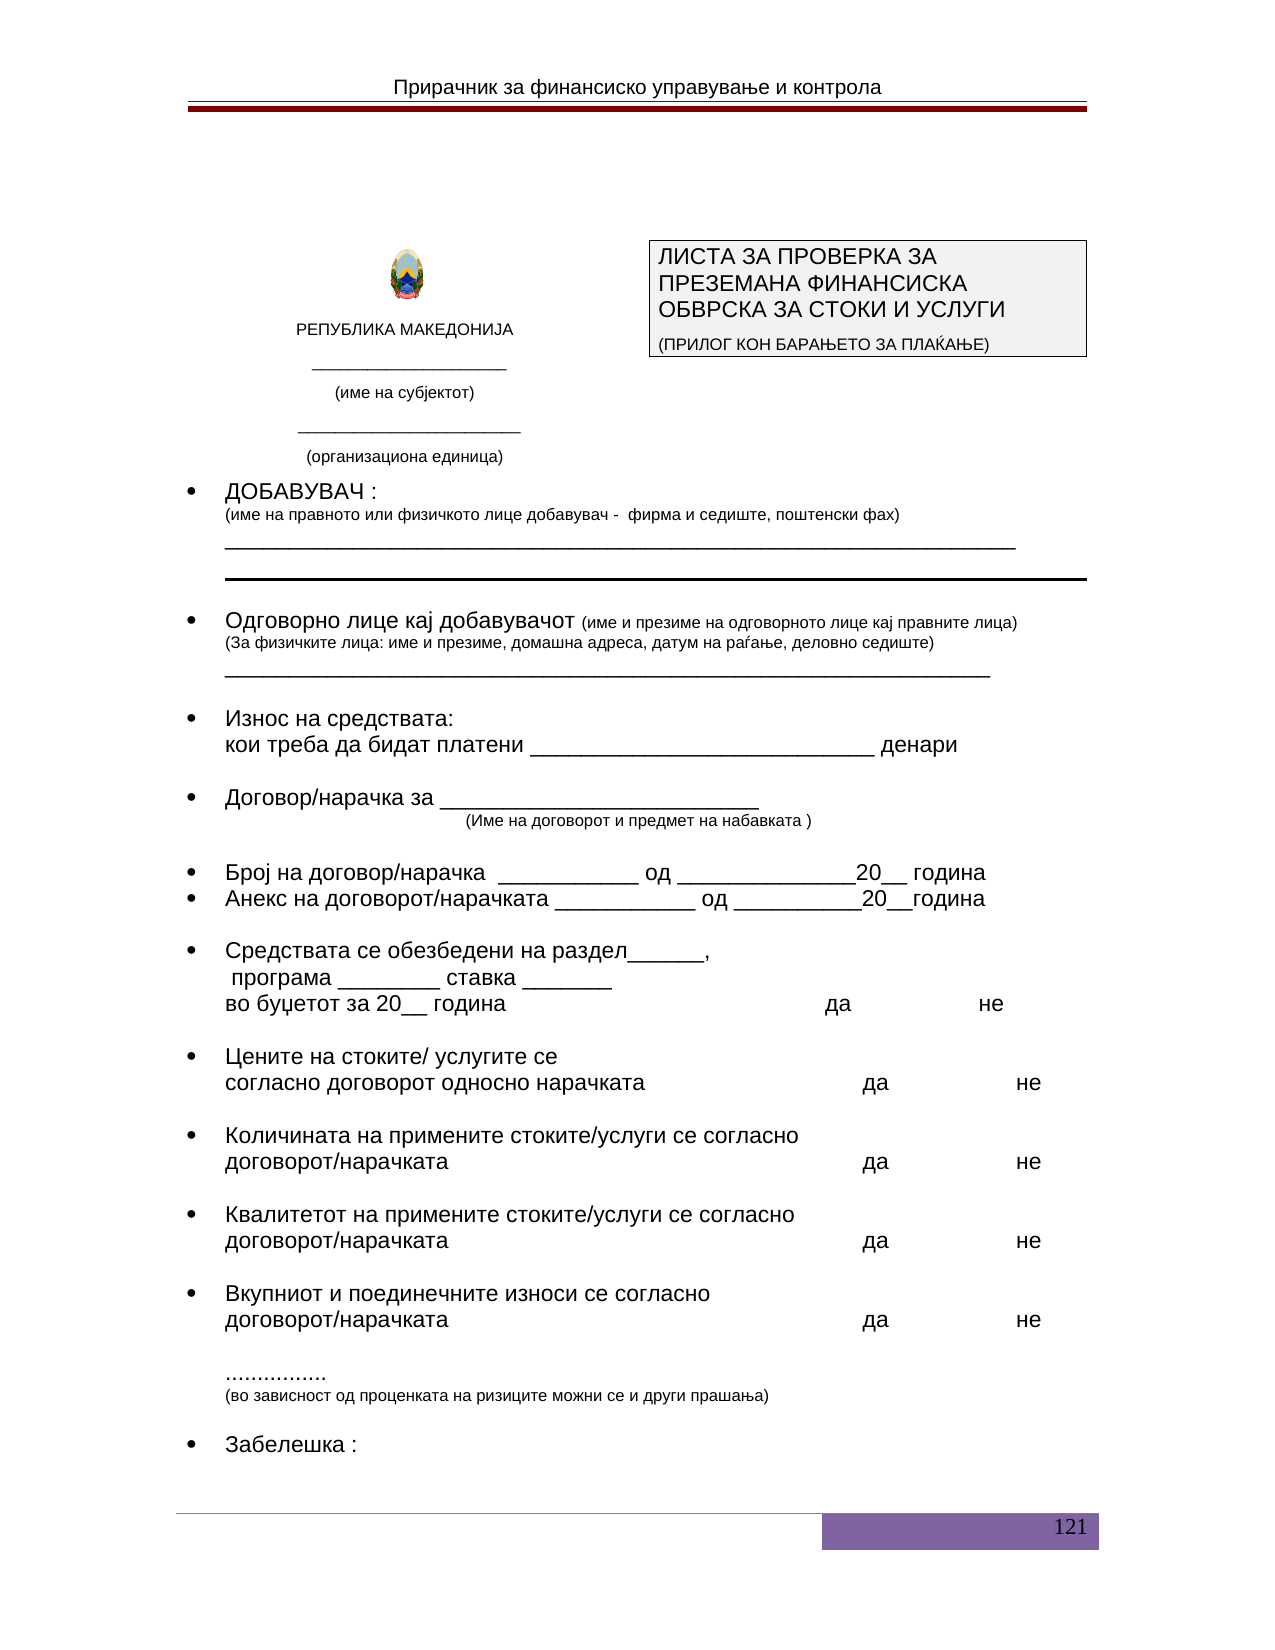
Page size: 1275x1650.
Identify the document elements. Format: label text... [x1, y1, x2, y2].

text (За физичките лица: име и презиме, домашна адреса, датум на раѓање, деловно седиште) [225, 633, 1087, 652]
list Средствата се обезбедени на раздел______, [187, 937, 1087, 964]
text договорот/нарачката да не [187, 1227, 1087, 1254]
list Забелешка : [187, 1431, 1087, 1457]
text договорот/нарачката да не [187, 1148, 1087, 1175]
text кои треба да бидат платени ___________________________ денари [225, 731, 1087, 758]
text (име на правното или физичкото лице добавувач - фирма и седиште, поштенски фах) [225, 504, 1087, 524]
list Број на договор/нарачка ___________ од ______________20__ година [187, 858, 1087, 885]
text програма ________ ставка _______ [225, 964, 1087, 990]
text ................ [187, 1359, 1087, 1386]
text ____________________________________________________________ [225, 652, 1087, 679]
list Квалитетот на примените стоките/услуги се согласно [187, 1201, 1087, 1227]
table_header РЕПУБЛИКА МАКЕДОНИЈА _____________________ (име на субјектот) ________________________ (организациона единица) [176, 201, 637, 478]
list Анекс на договорот/нарачката ___________ од __________20__година [187, 885, 1087, 911]
list Договор/нарачка за _________________________ [187, 784, 1087, 811]
list Количината на примените стоките/услуги се согласно [187, 1122, 1087, 1148]
text (Име на договорот и предмет на набавката ) [187, 811, 1087, 830]
text договорот/нарачката да не [187, 1306, 1087, 1333]
list Цените на стоките/ услугите се [187, 1043, 1087, 1069]
list ДОБАВУВАЧ : [187, 478, 1087, 504]
picture [390, 249, 424, 299]
list Износ на средствата: [187, 705, 1087, 731]
list Одговорно лице кај добавувачот (име и презиме на одговорното лице кај правните лица) [187, 607, 1087, 633]
table_header ЛИСТА ЗА ПРОВЕРКА ЗА ПРЕЗЕМАНА ФИНАНСИСКА ОБВРСКА ЗА СТОКИ И УСЛУГИ (ПРИЛОГ КОН БАРАЊЕТО ЗА ПЛАЌАЊЕ) [638, 201, 1099, 478]
text согласно договорот односно нарачката да не [187, 1069, 1087, 1096]
text ______________________________________________________________ [225, 524, 1087, 550]
text (во зависност од проценката на ризиците можни се и други прашања) [187, 1386, 1087, 1405]
text во буџетот за 20__ година да не [225, 990, 1087, 1017]
list Вкупниот и поединечните износи се согласно [187, 1280, 1087, 1306]
